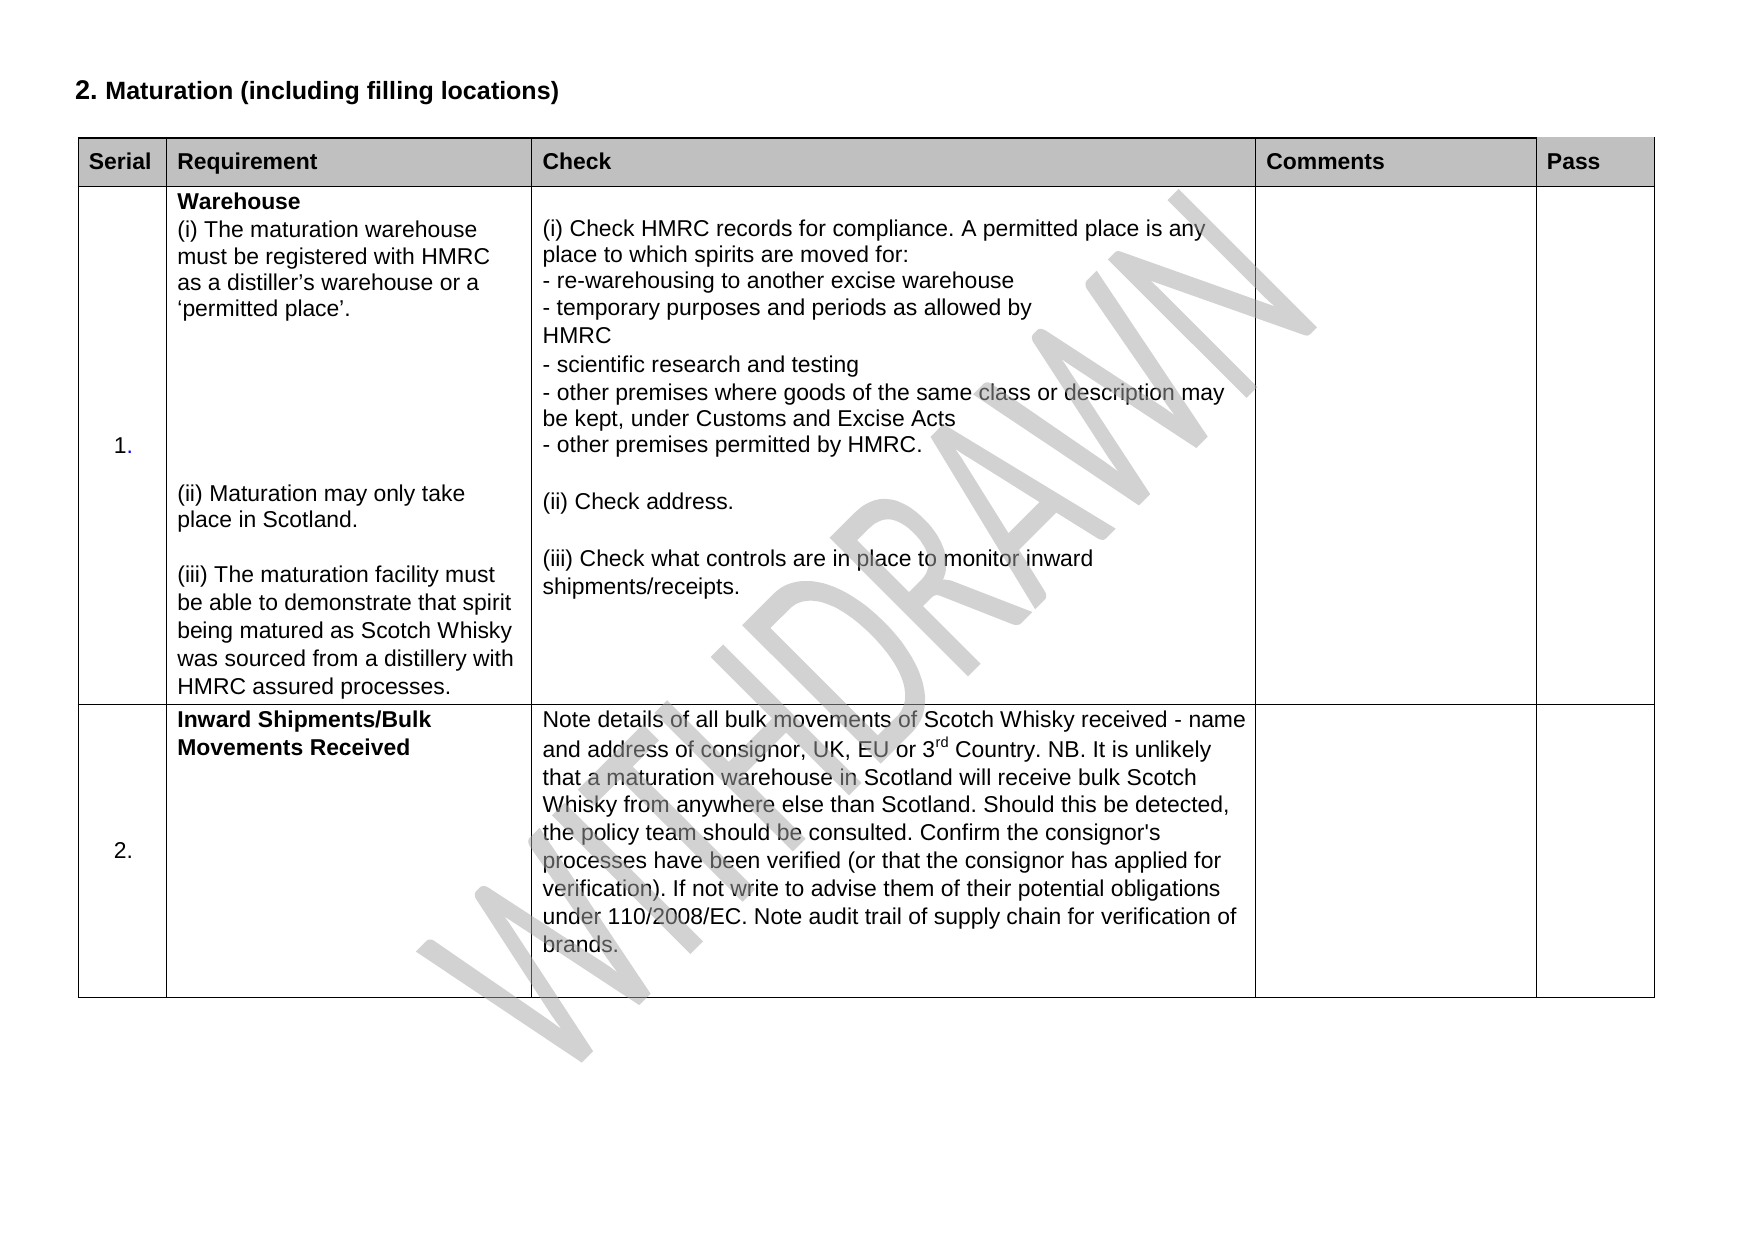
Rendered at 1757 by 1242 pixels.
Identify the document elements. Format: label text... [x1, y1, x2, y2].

table_cell [1256, 187, 1536, 704]
table_cell Note details of all bulk movements of Scotch Whisky received - name and address of consignor, UK, EU or 3rd Country. NB. It is unlikely that a maturation warehouse in Scotland will receive bulk Scotch Whisky from anywhere else than Scotland. Should this be detected, the policy team should be consulted. Confirm the consignor's processes have been verified (or that the consignor has applied for verification). If not write to advise them of their potential obligations under 110/2008/EC. Note audit trail of supply chain for verification of brands. [532, 705, 1255, 997]
table_header Check [532, 139, 1255, 186]
table_cell (i) Check HMRC records for compliance. A permitted place is any place to which spirits are moved for: - re-warehousing to another excise warehouse - temporary purposes and periods as allowed by HMRC - scientific research and testing - other premises where goods of the same class or description may be kept, under Customs and Excise Acts - other premises permitted by HMRC. (ii) Check address. (iii) Check what controls are in place to monitor inward shipments/receipts. [532, 187, 1255, 704]
table_cell [1256, 290, 1270, 304]
table_header Pass [1537, 139, 1654, 186]
table_cell [1256, 705, 1536, 997]
table_cell 2. [79, 705, 166, 997]
text 2. Maturation (including filling locations) [75, 74, 1671, 105]
table_cell Warehouse (i) The maturation warehouse must be registered with HMRC as a distiller’s warehouse or a ‘permitted place’. (ii) Maturation may only take place in Scotland. (iii) The maturation facility must be able to demonstrate that spirit being matured as Scotch Whisky was sourced from a distillery with HMRC assured processes. [167, 187, 531, 704]
table_cell 1. [79, 187, 166, 704]
table_cell [1537, 705, 1654, 997]
table_cell [1537, 187, 1654, 704]
table_cell Inward Shipments/Bulk Movements Received [167, 705, 531, 997]
table_header Serial [79, 139, 166, 186]
table_header Comments [1256, 139, 1536, 186]
table_header Requirement [167, 139, 531, 186]
